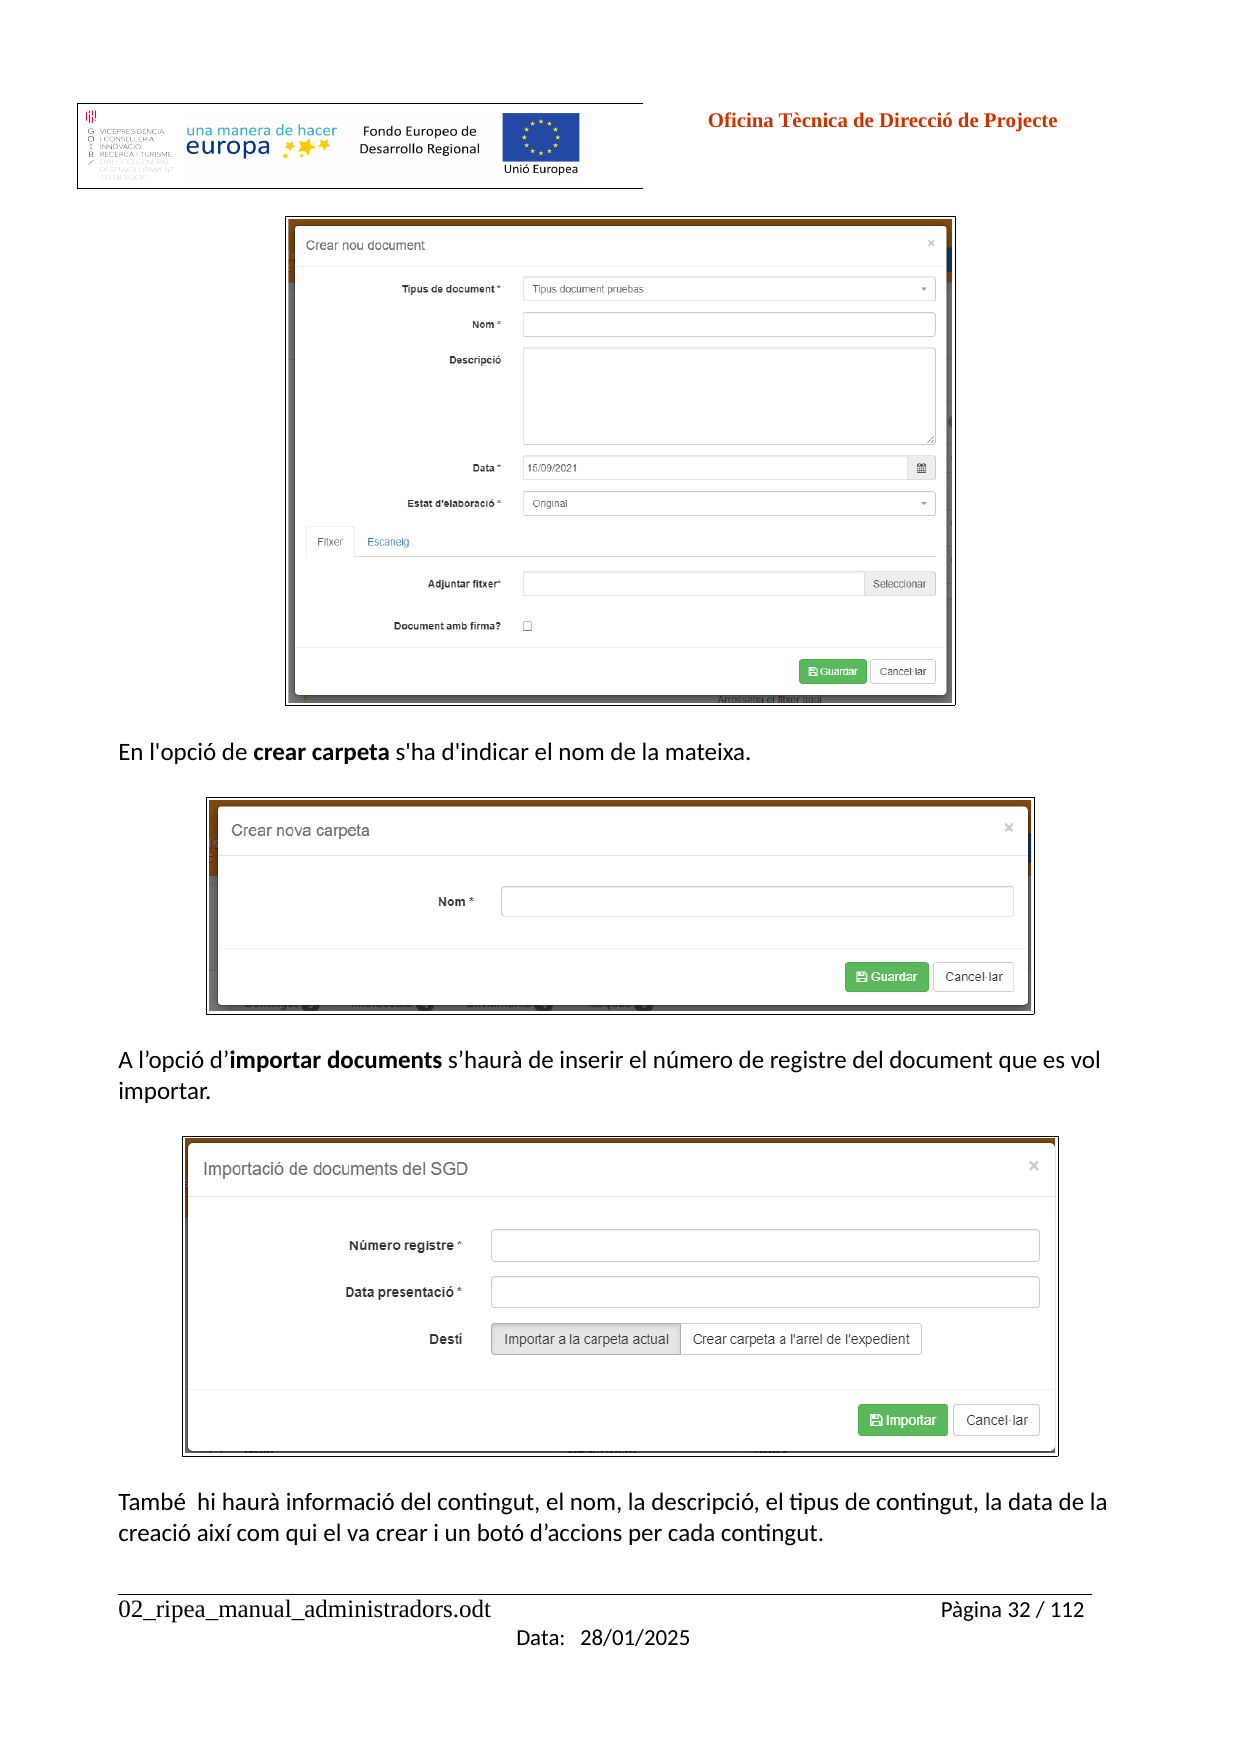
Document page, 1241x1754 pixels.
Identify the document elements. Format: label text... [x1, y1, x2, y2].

picture [184, 108, 585, 182]
picture [209, 800, 1032, 1011]
text També hi haurà informació del contingut, el nom, la descripció, el tipus de contingut, la data de la creació així com qui el va crear i un botó d’accions per cada contingut. [118, 1486, 1122, 1547]
text A l’opció d’importar documents s’haurà de inserir el número de registre del document que es vol importar. [118, 1044, 1122, 1105]
picture [288, 219, 952, 703]
picture [82, 108, 178, 182]
picture [185, 1138, 1055, 1453]
text En l'opció de crear carpeta s'ha d'indicar el nom de la mateixa. [118, 736, 1122, 766]
